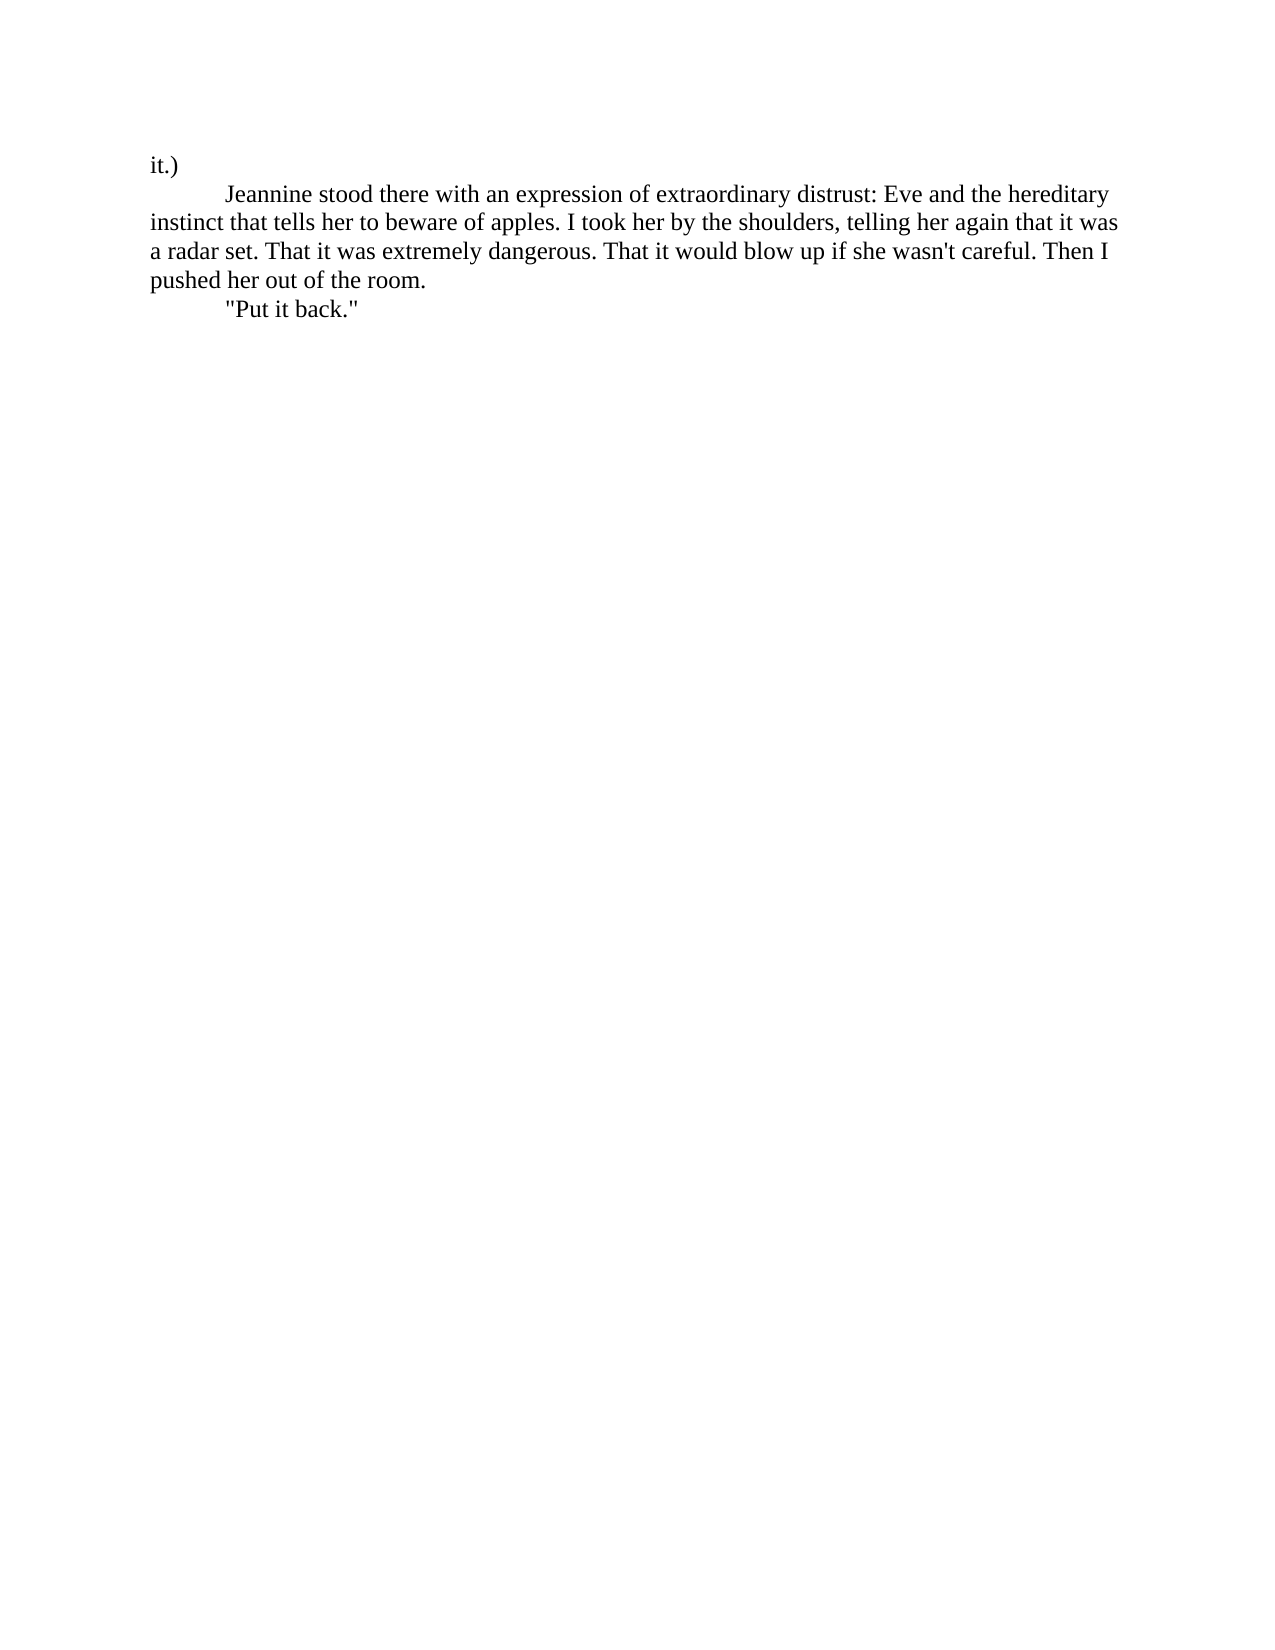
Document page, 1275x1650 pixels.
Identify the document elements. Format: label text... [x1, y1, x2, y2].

text Jeannine stood there with an expression of extraordinary distrust: Eve and the hereditary instinct that tells her to beware of apples. I took her by the shoulders, telling her again that it was a radar set. That it was extremely dangerous. That it would blow up if she wasn't careful. Then I pushed her out of the room. [150, 179, 1125, 294]
text "Put it back." [150, 294, 1125, 322]
text it.) [150, 150, 1125, 179]
